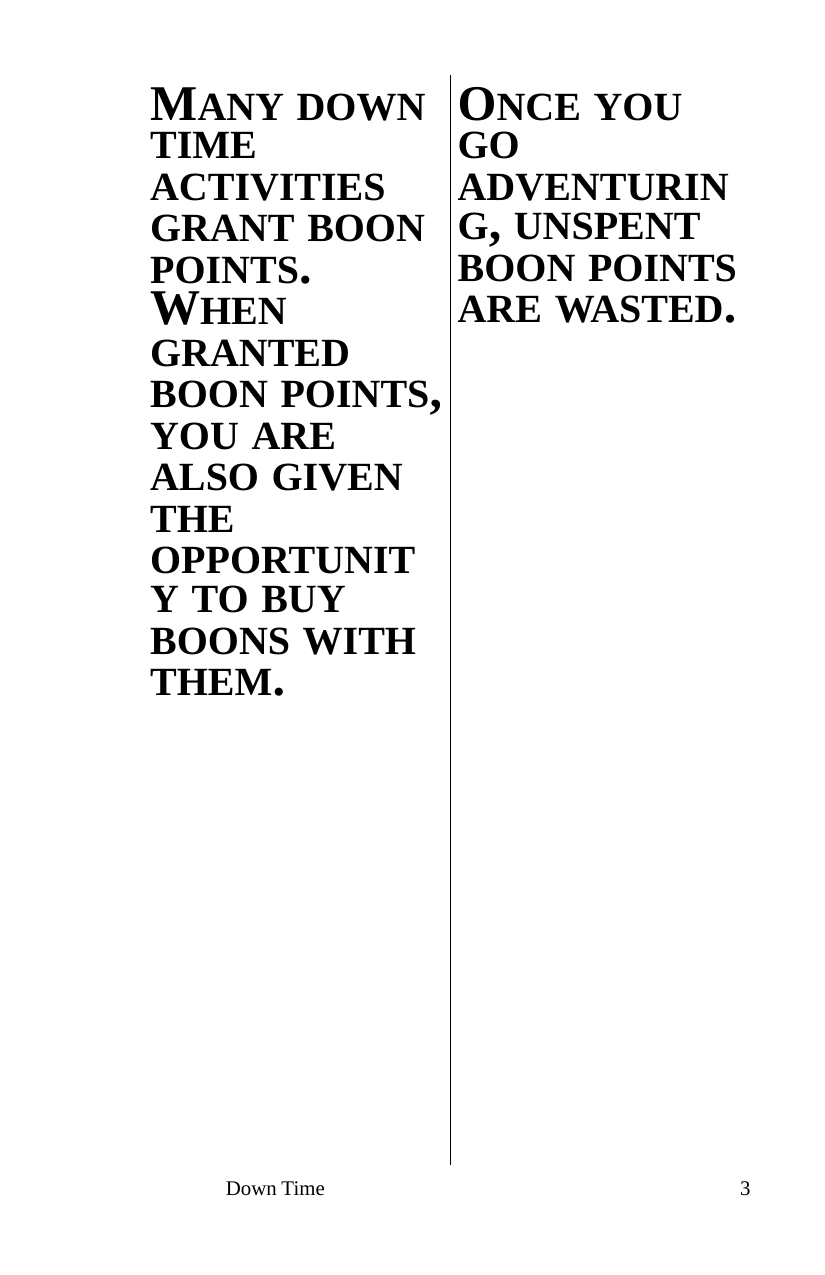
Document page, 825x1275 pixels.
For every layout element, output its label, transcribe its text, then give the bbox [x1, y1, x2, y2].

text Many down time activities grant boon points. When granted boon points, you are also given the opportunity to buy boons with them. [150, 87, 442, 707]
text Once you go adventuring, unspent boon points are wasted. [457, 87, 750, 333]
